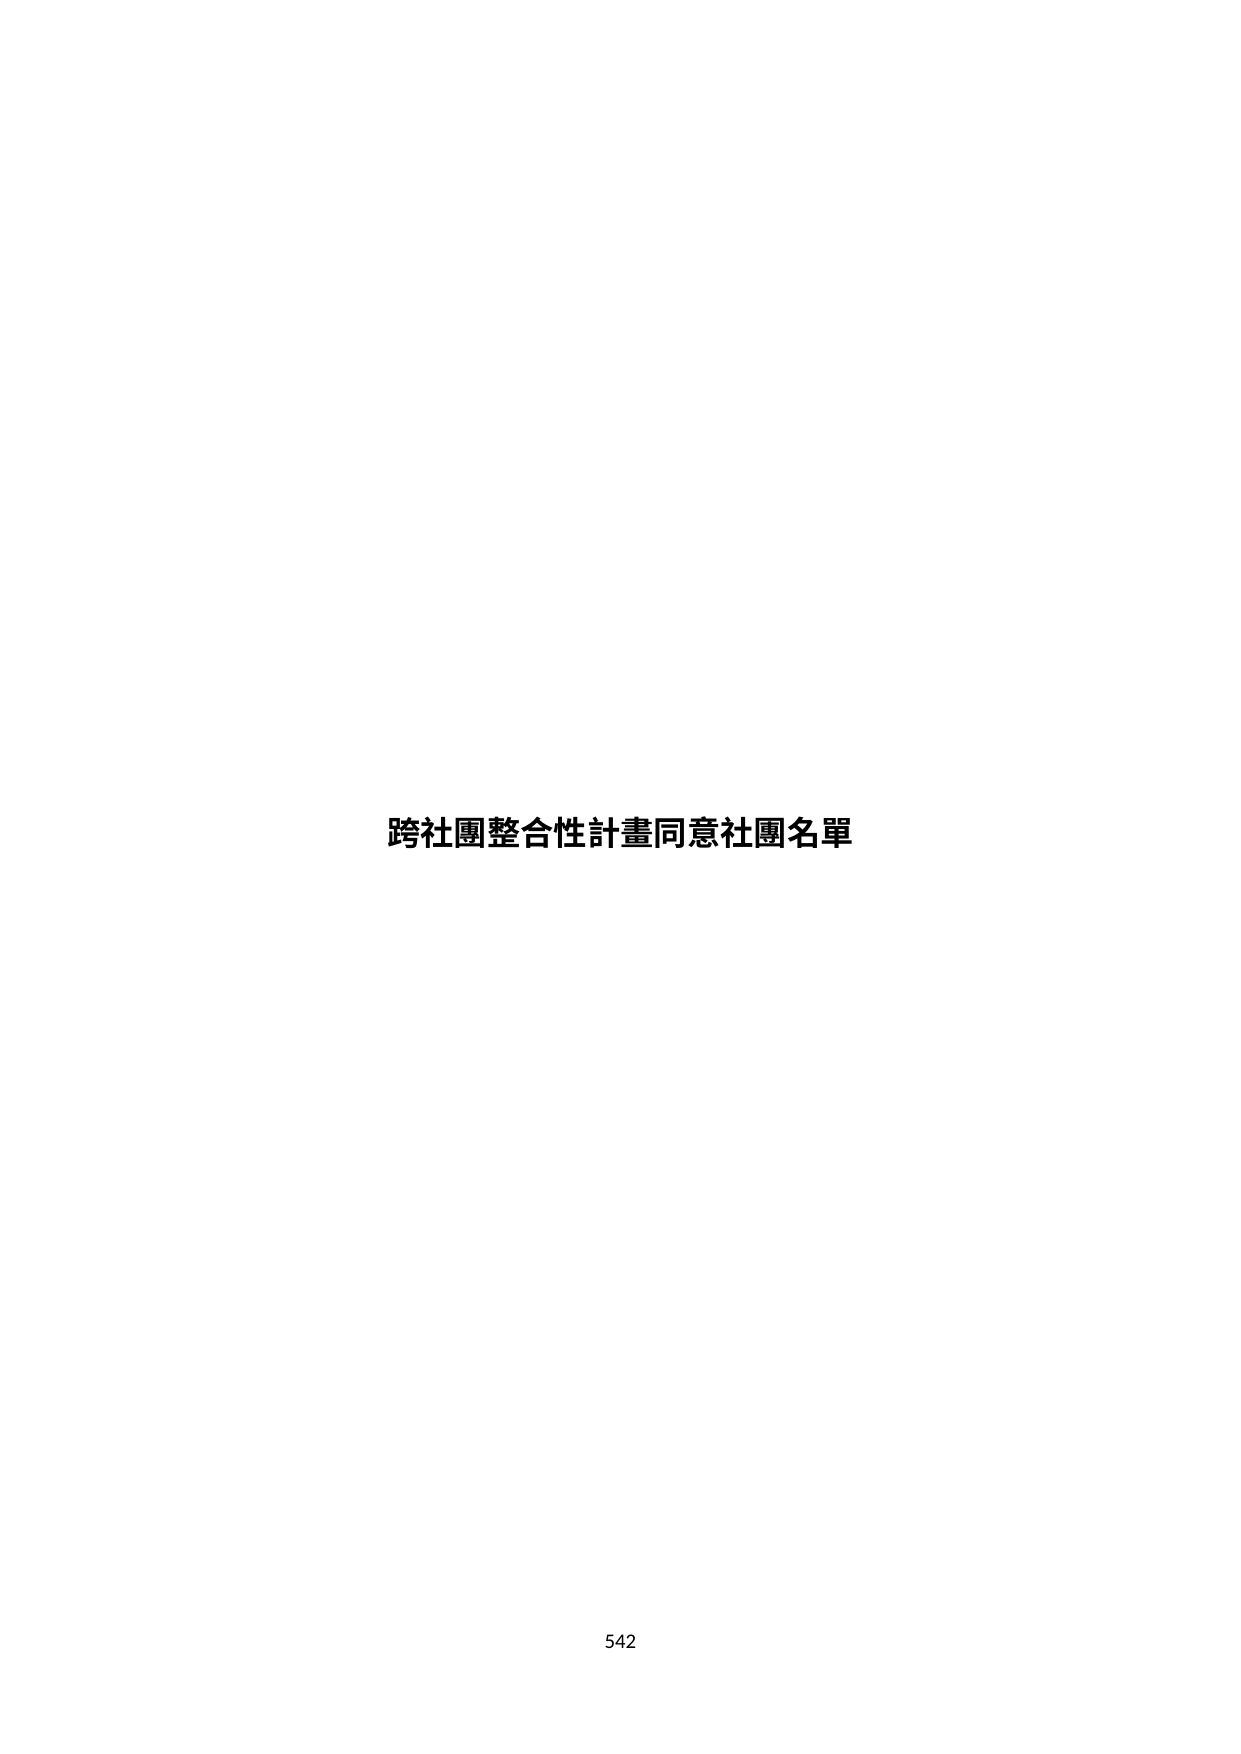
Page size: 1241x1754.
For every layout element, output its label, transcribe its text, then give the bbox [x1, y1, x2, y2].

text 跨社團整合性計畫同意社團名單 [177, 789, 1063, 852]
